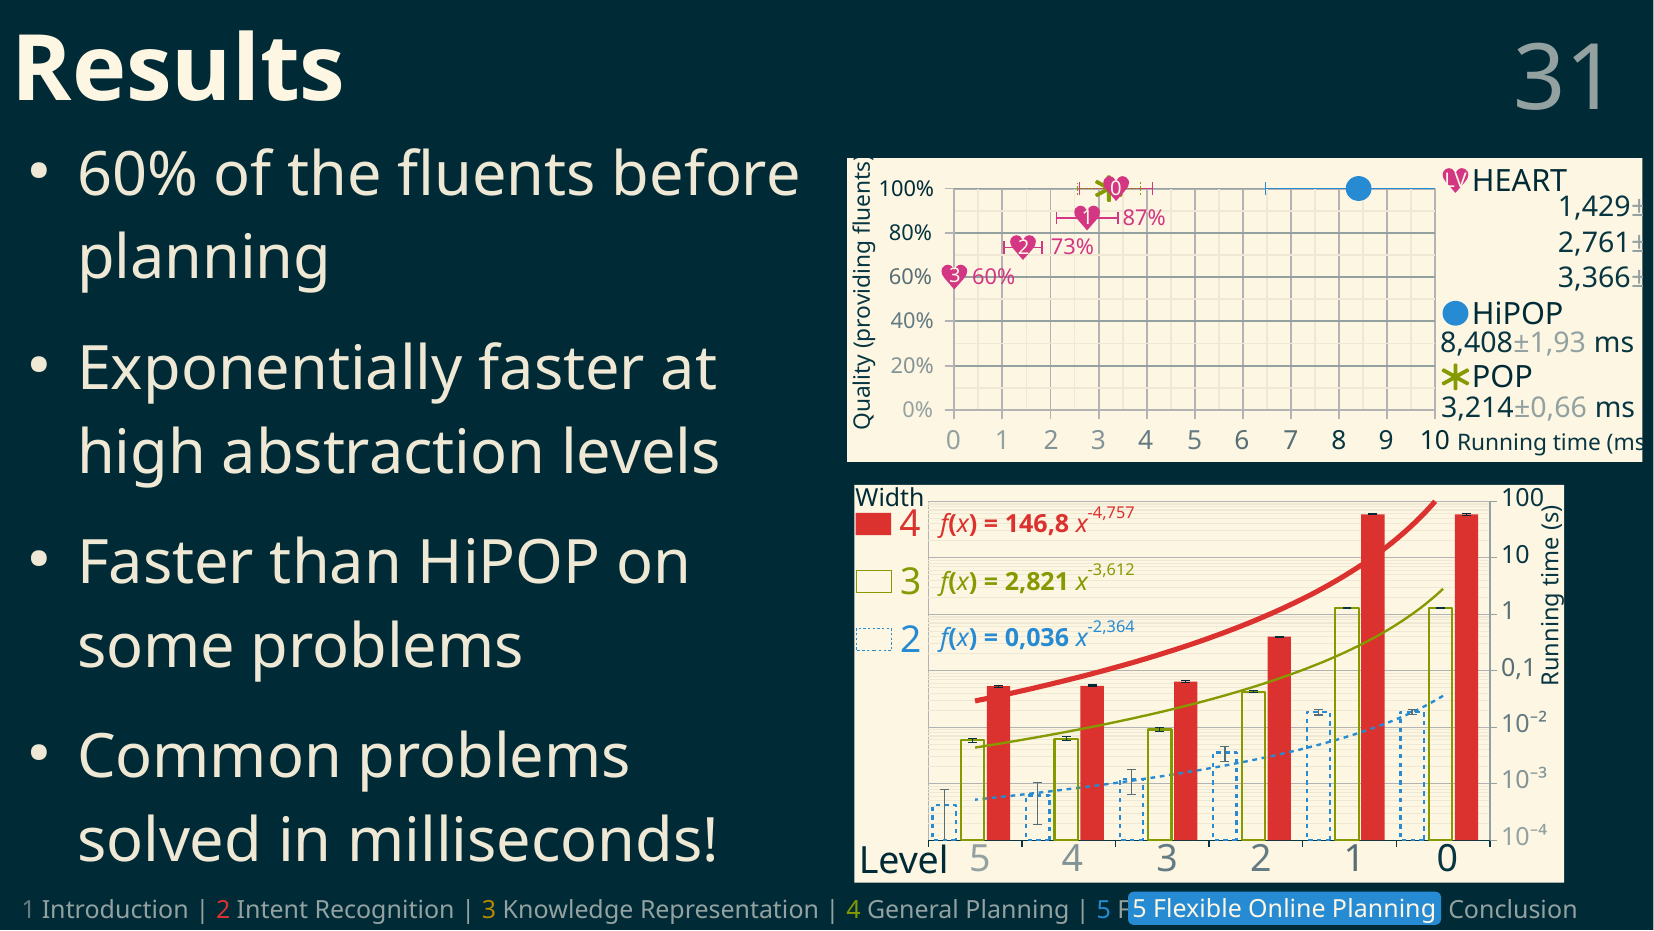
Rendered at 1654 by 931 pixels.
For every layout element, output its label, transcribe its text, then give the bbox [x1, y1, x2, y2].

text_box 5 Flexible Online Planning [1128, 891, 1442, 925]
title Results [11, 8, 1501, 122]
picture [855, 485, 1564, 882]
list 60% of the fluents before planning Exponentially faster at high abstraction levels Faster than HiPOP on some problems Common problems solved in milliseconds! [11, 129, 808, 885]
picture [848, 159, 1642, 461]
